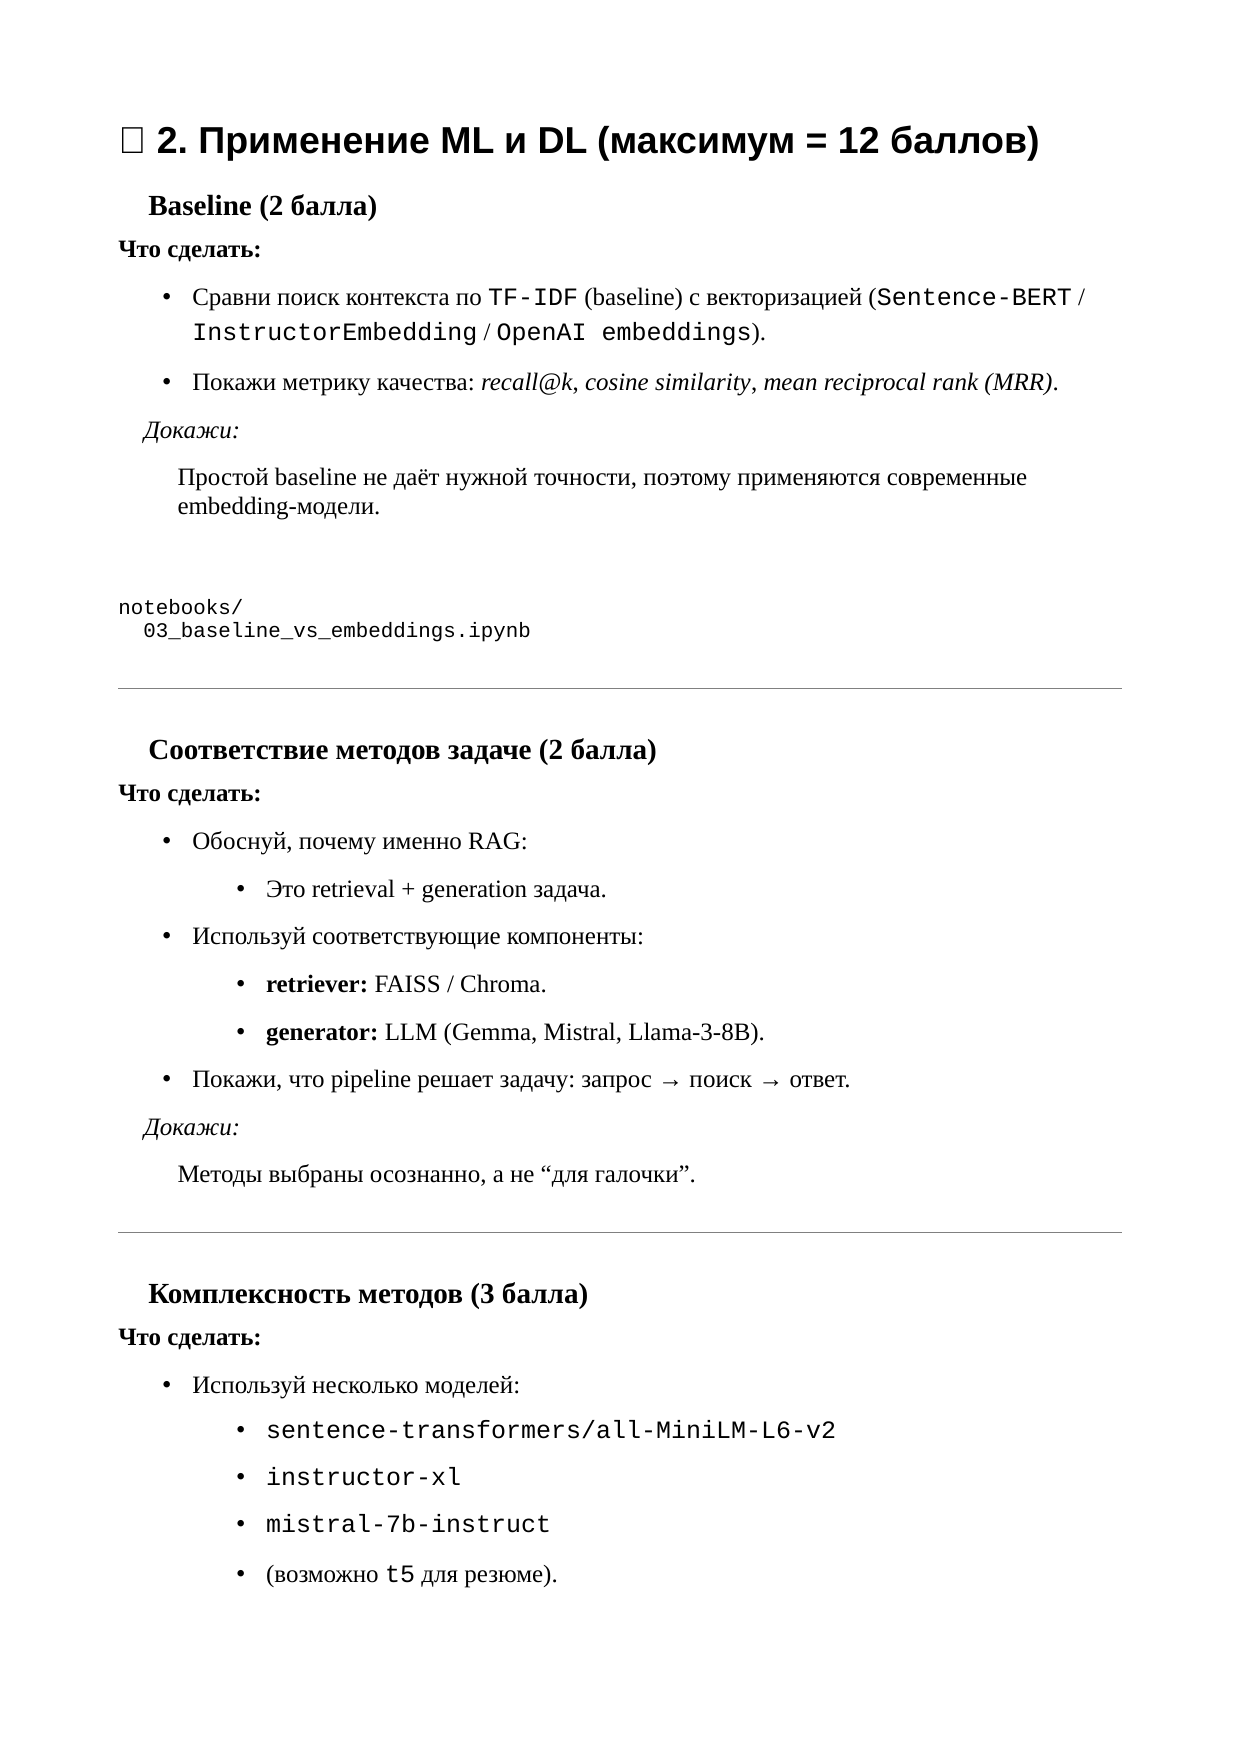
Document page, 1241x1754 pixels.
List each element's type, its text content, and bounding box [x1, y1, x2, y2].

list Используй соответствующие компоненты: [162, 921, 1122, 950]
text Что сделать: [118, 234, 1122, 263]
list Сравни поиск контекста по TF-IDF (baseline) с векторизацией (Sentence-BERT / InstructorEmbedding / OpenAI embeddings). [162, 282, 1122, 348]
subtitle ✅ Соответствие методов задаче (2 балла) [118, 732, 1122, 766]
text Что сделать: [118, 778, 1122, 807]
list Покажи метрику качества: recall@k, cosine similarity, mean reciprocal rank (MRR). [162, 367, 1122, 396]
list Обоснуй, почему именно RAG: [162, 826, 1122, 855]
subtitle ✅ Комплексность методов (3 балла) [118, 1276, 1122, 1310]
list Покажи, что pipeline решает задачу: запрос → поиск → ответ. [162, 1064, 1122, 1093]
text Простой baseline не даёт нужной точности, поэтому применяются современные embedding-модели. [177, 462, 1063, 520]
list generator: LLM (Gemma, Mistral, Llama-3-8B). [236, 1017, 1122, 1045]
list mistral-7b-instruct [236, 1512, 1122, 1540]
text 03_baseline_vs_embeddings.ipynb [118, 621, 1122, 644]
list sentence-transformers/all-MiniLM-L6-v2 [236, 1418, 1122, 1446]
list retriever: FAISS / Chroma. [236, 969, 1122, 998]
list (возможно t5 для резюме). [236, 1559, 1122, 1590]
text 💡 Докажи: [118, 1112, 1122, 1141]
list Используй несколько моделей: [162, 1370, 1122, 1399]
subtitle 🤖 2. Применение ML и DL (максимум = 12 баллов) [118, 118, 1122, 161]
text 💡 Докажи: [118, 415, 1122, 443]
text Что сделать: [118, 1322, 1122, 1351]
text notebooks/ [118, 597, 1122, 621]
list instructor-xl [236, 1465, 1122, 1493]
list Это retrieval + generation задача. [236, 874, 1122, 902]
subtitle ✅ Baseline (2 балла) [118, 188, 1122, 222]
text Методы выбраны осознанно, а не “для галочки”. [177, 1159, 1063, 1188]
text 📁 [118, 549, 1122, 578]
